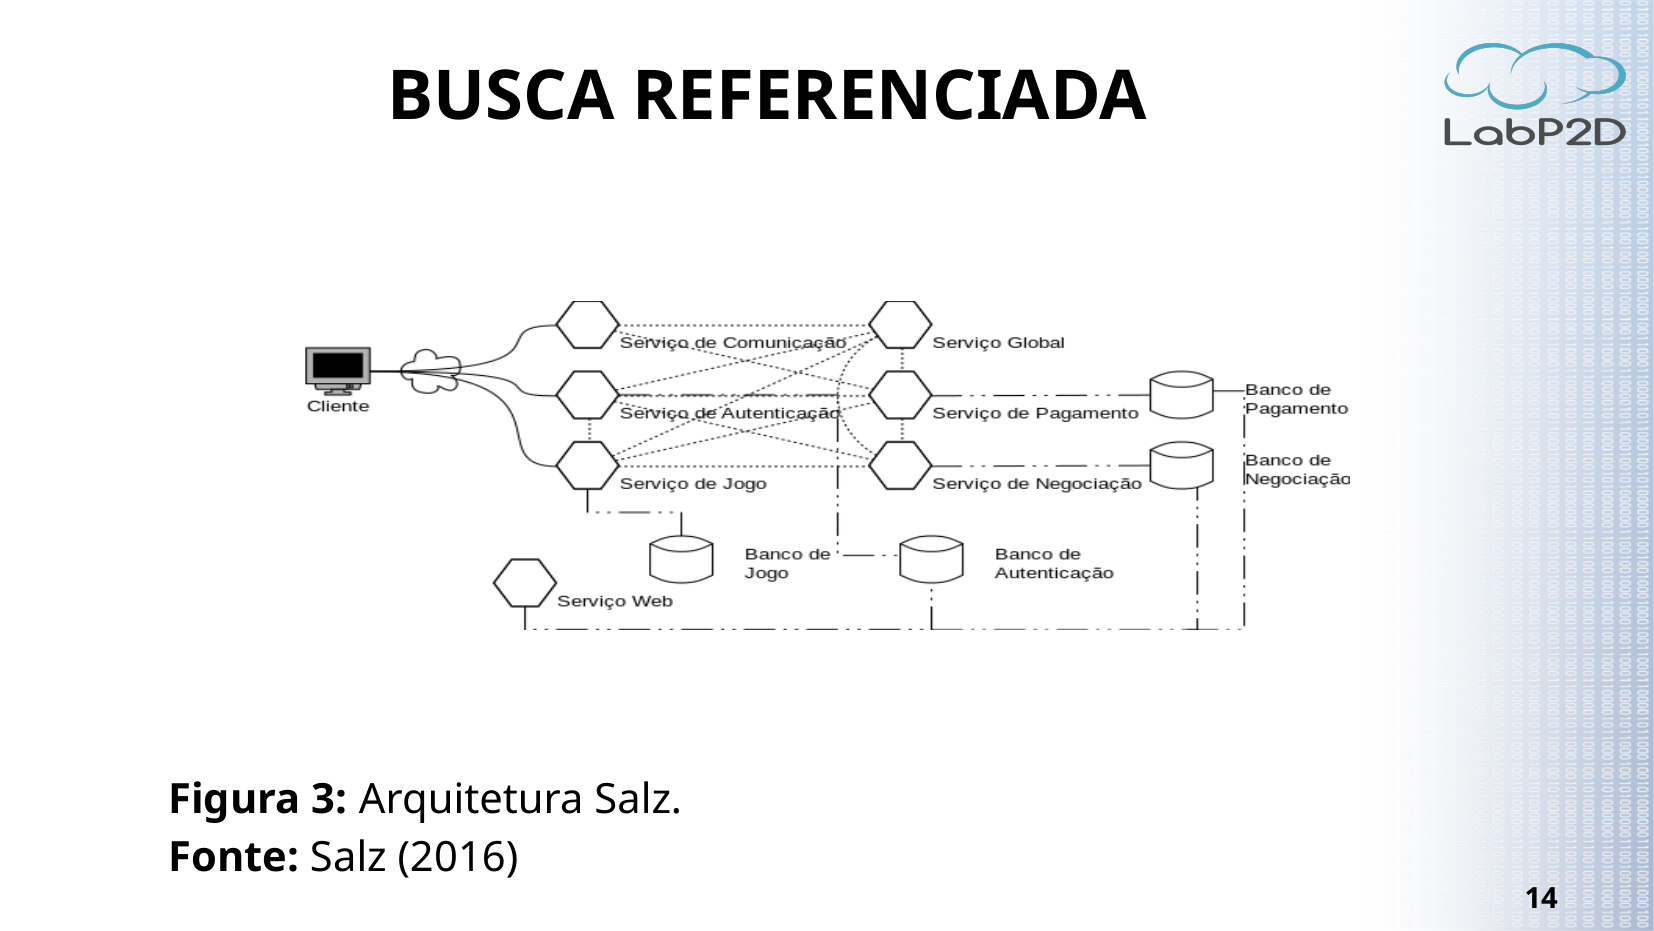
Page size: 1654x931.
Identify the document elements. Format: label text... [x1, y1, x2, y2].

title BUSCA REFERENCIADA [82, 14, 1453, 171]
picture [1360, 1, 1654, 930]
text_box Figura 3: Arquitetura Salz. Fonte: Salz (2016) [153, 761, 640, 872]
picture [304, 301, 1350, 630]
